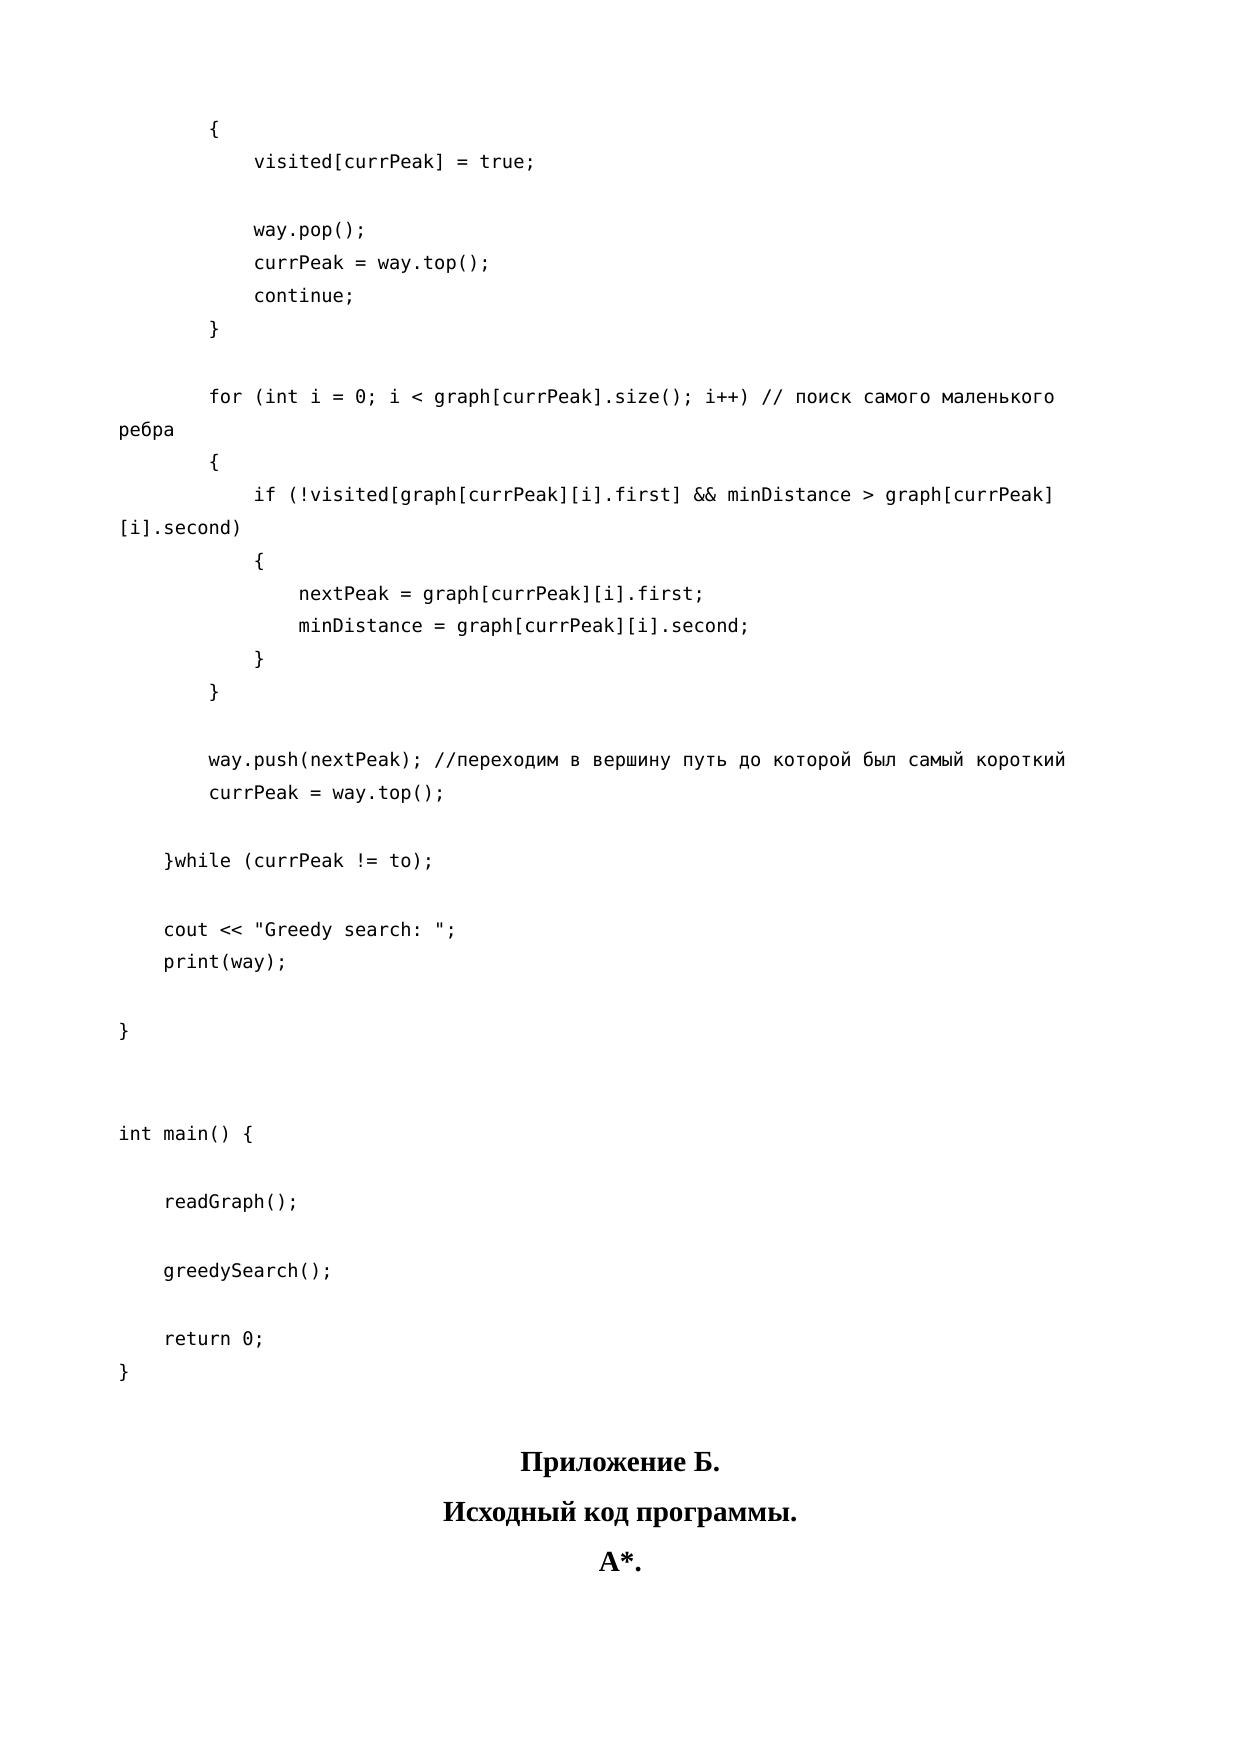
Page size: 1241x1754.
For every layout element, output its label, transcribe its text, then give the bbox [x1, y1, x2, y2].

text Исходный код программы. [118, 1494, 1122, 1528]
text Приложение Б. [118, 1444, 1122, 1477]
text { visited[currPeak] = true; way.pop(); currPeak = way.top(); continue; } for (int i = 0; i < graph[currPeak].size(); i++) // поиск самого маленького ребра { if (!visited[graph[currPeak][i].first] && minDistance > graph[currPeak][i].second) { nextPeak = graph[currPeak][i].first; minDistance = graph[currPeak][i].second; } } way.push(nextPeak); //переходим в вершину путь до которой был самый короткий currPeak = way.top(); }while (currPeak != to); cout << "Greedy search: "; print(way); } int main() { readGraph(); greedySearch(); return 0; } [118, 118, 1122, 1383]
text А*. [118, 1544, 1122, 1578]
